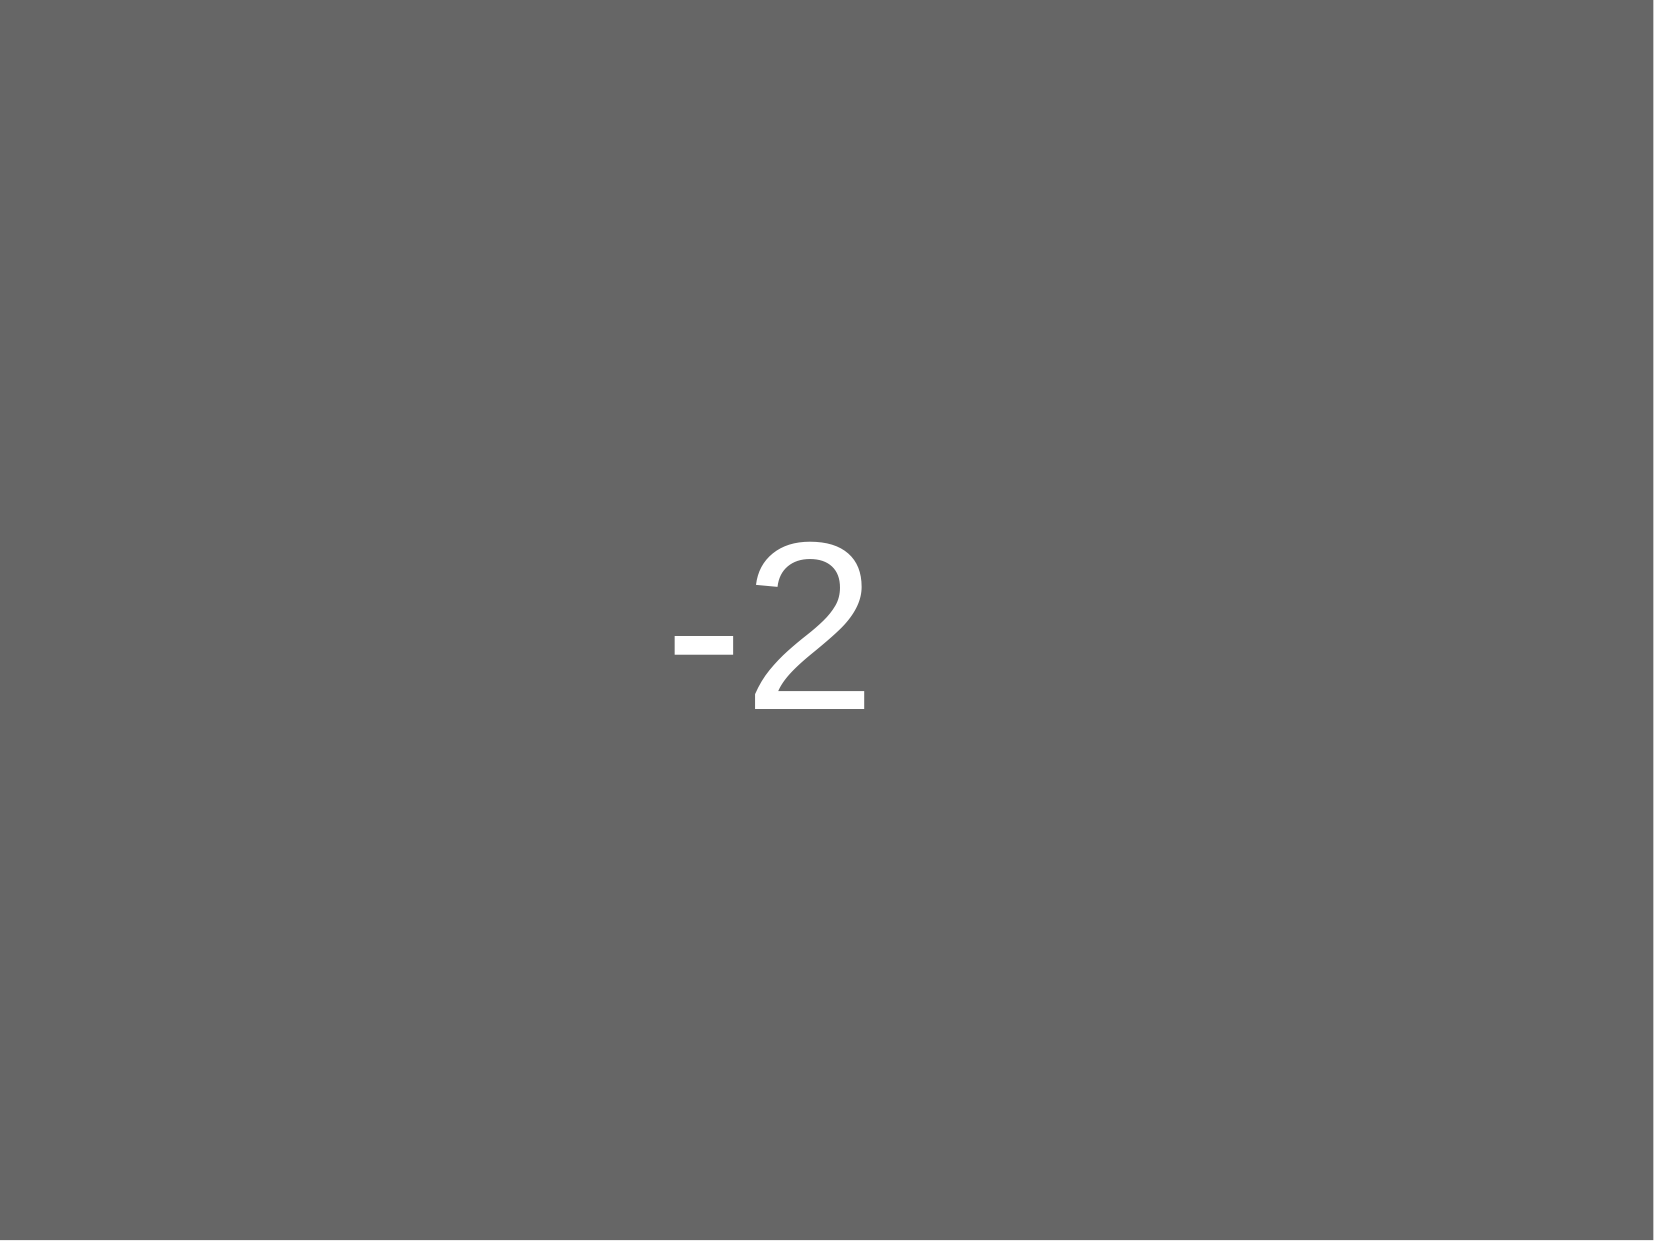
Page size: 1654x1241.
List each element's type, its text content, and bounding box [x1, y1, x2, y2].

text_box [0, 0, 1654, 1241]
text_box -2 [649, 485, 1087, 768]
